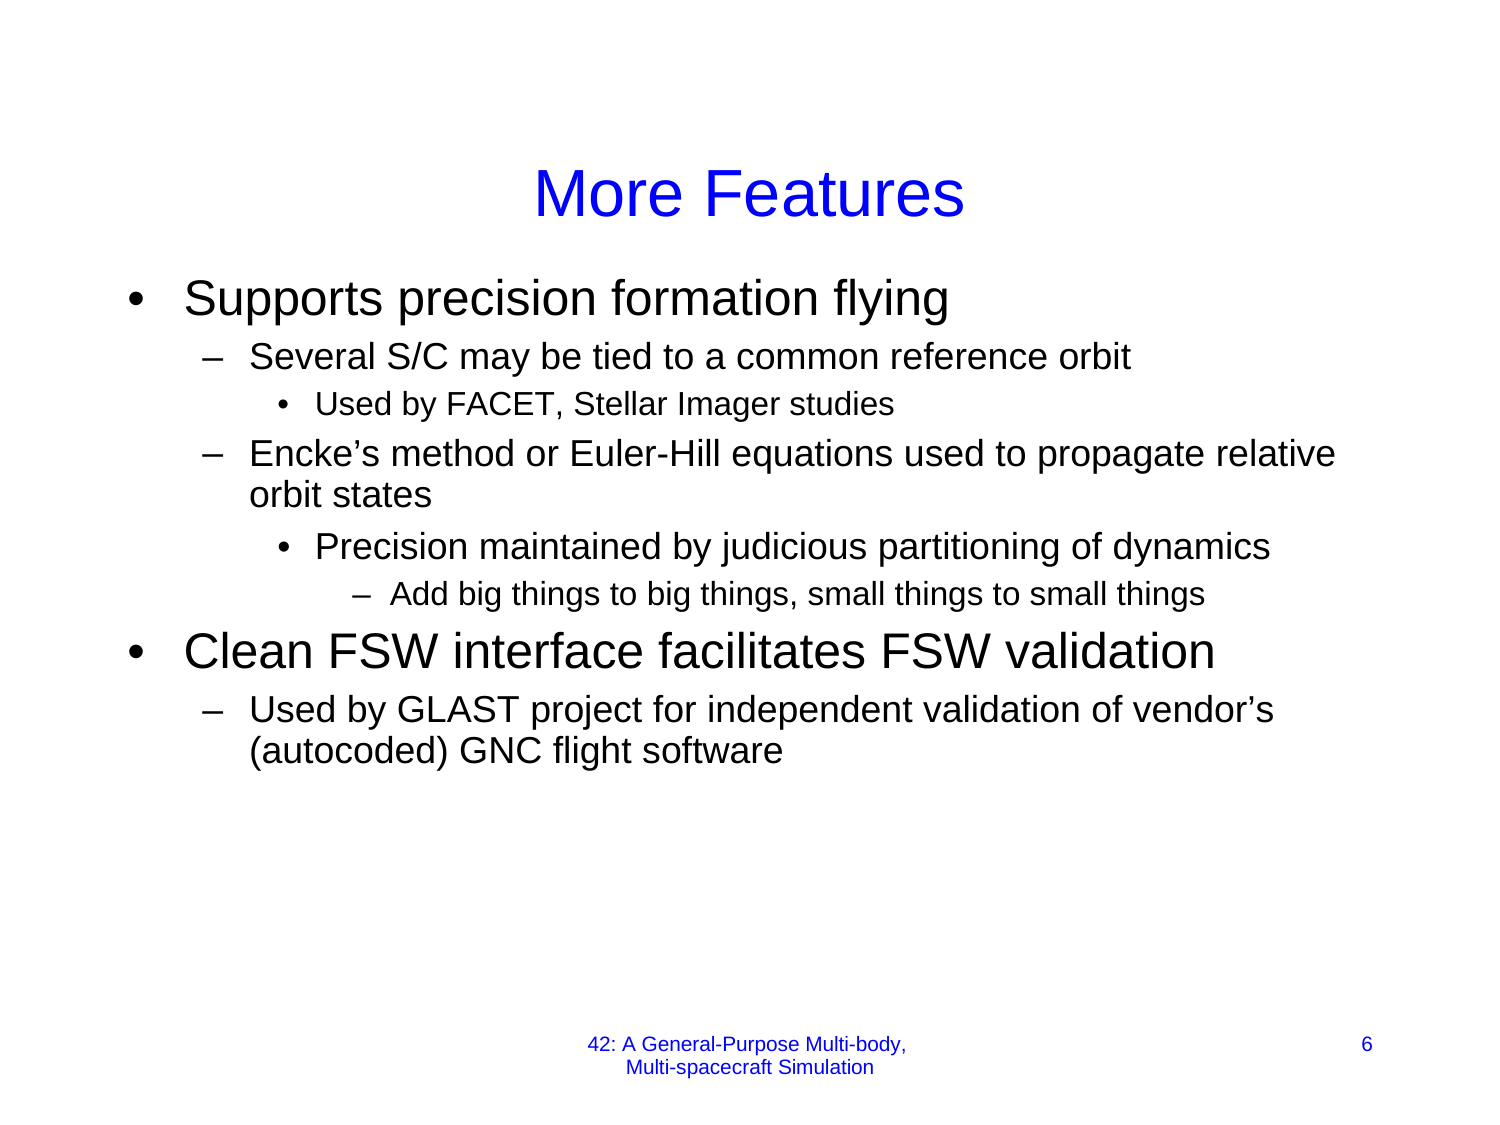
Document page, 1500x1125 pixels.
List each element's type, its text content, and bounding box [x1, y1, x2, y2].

title More Features [112, 99, 1388, 262]
list Supports precision formation flying Several S/C may be tied to a common reference orbit Used by FACET, Stellar Imager studies Encke’s method or Euler-Hill equations used to propagate relative orbit states Precision maintained by judicious partitioning of dynamics Add big things to big things, small things to small things Clean FSW interface facilitates FSW validation Used by GLAST project for independent validation of vendor’s (autocoded) GNC flight software [112, 262, 1388, 938]
